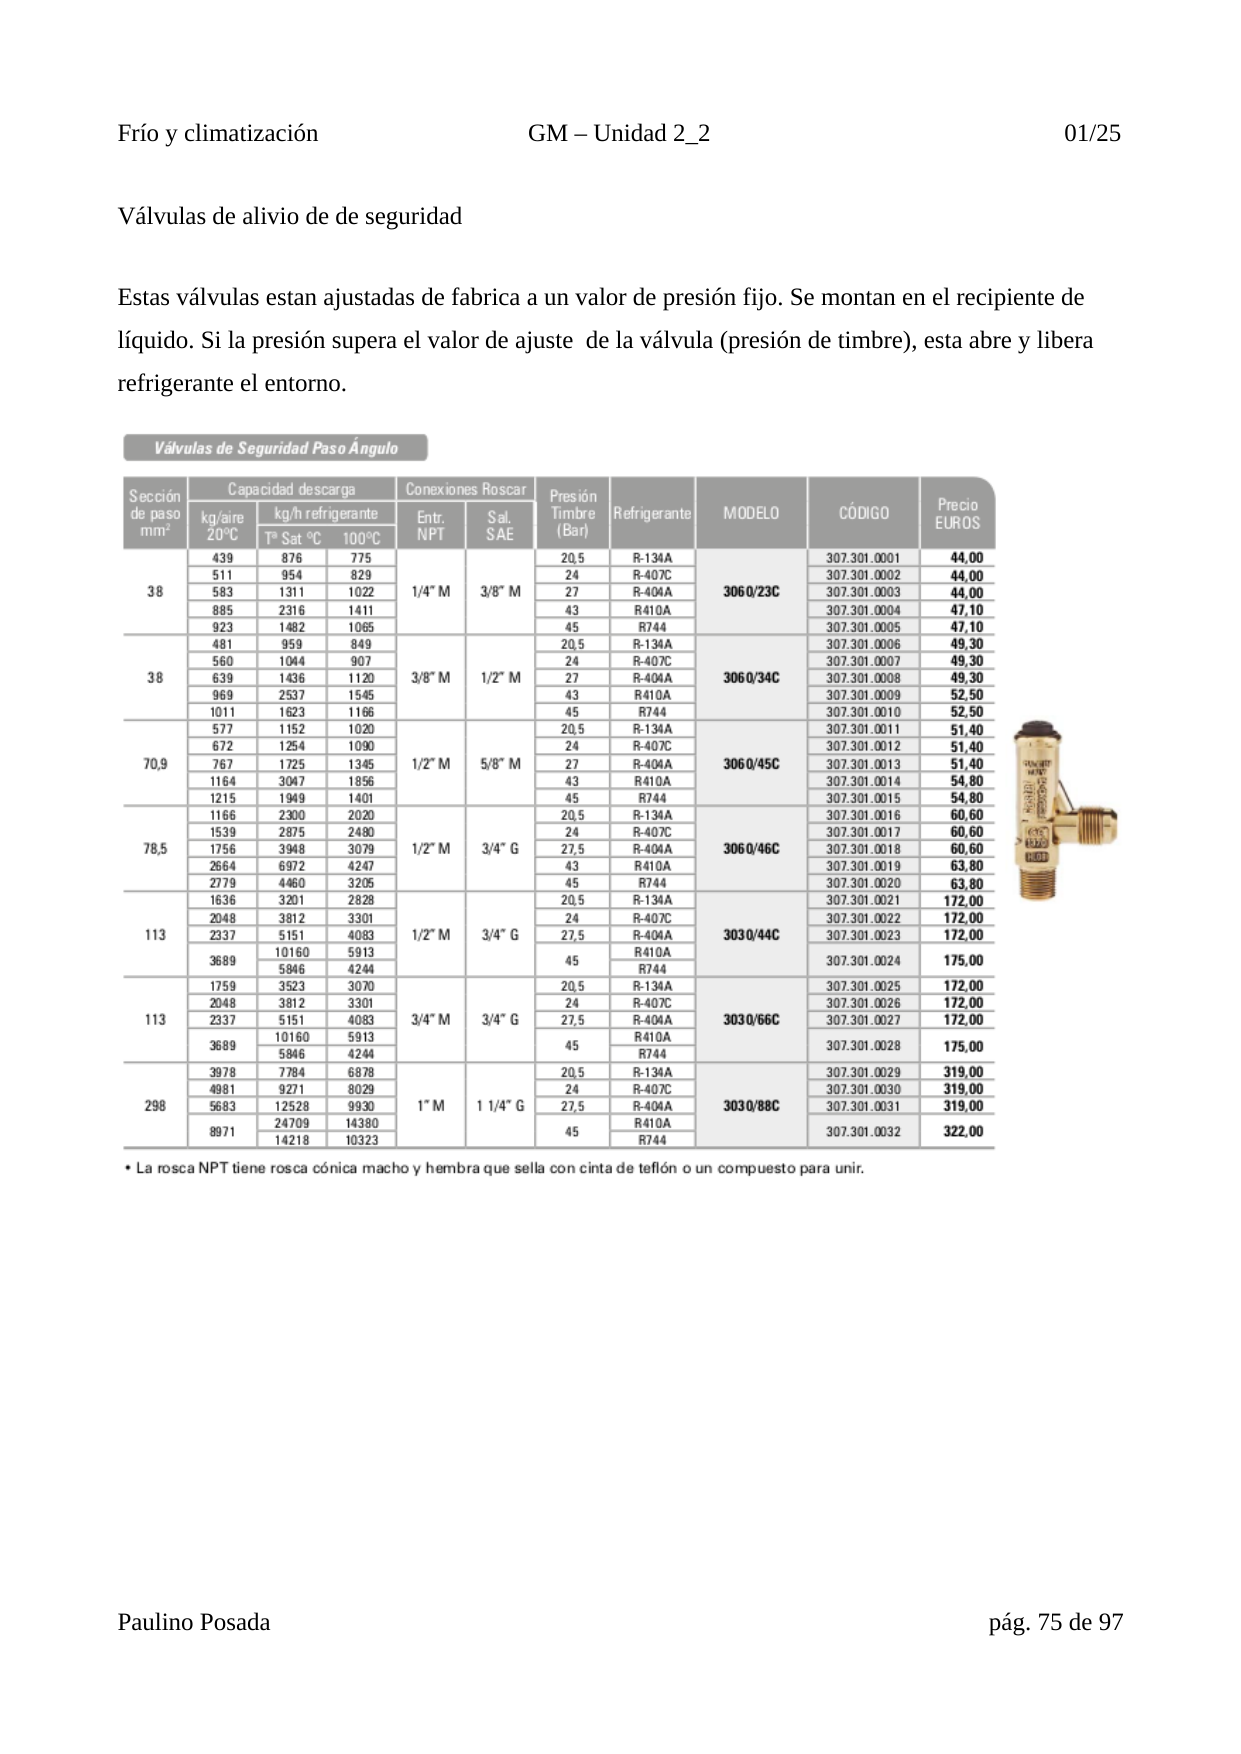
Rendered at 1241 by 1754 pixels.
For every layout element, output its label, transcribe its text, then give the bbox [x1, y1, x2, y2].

picture [118, 423, 1123, 1186]
text Estas válvulas estan ajustadas de fabrica a un valor de presión fijo. Se montan en el recipiente de líquido. Si la presión supera el valor de ajuste de la válvula (presión de timbre), esta abre y libera refrigerante el entorno. [117, 282, 1123, 397]
text Válvulas de alivio de de seguridad [117, 201, 1123, 230]
